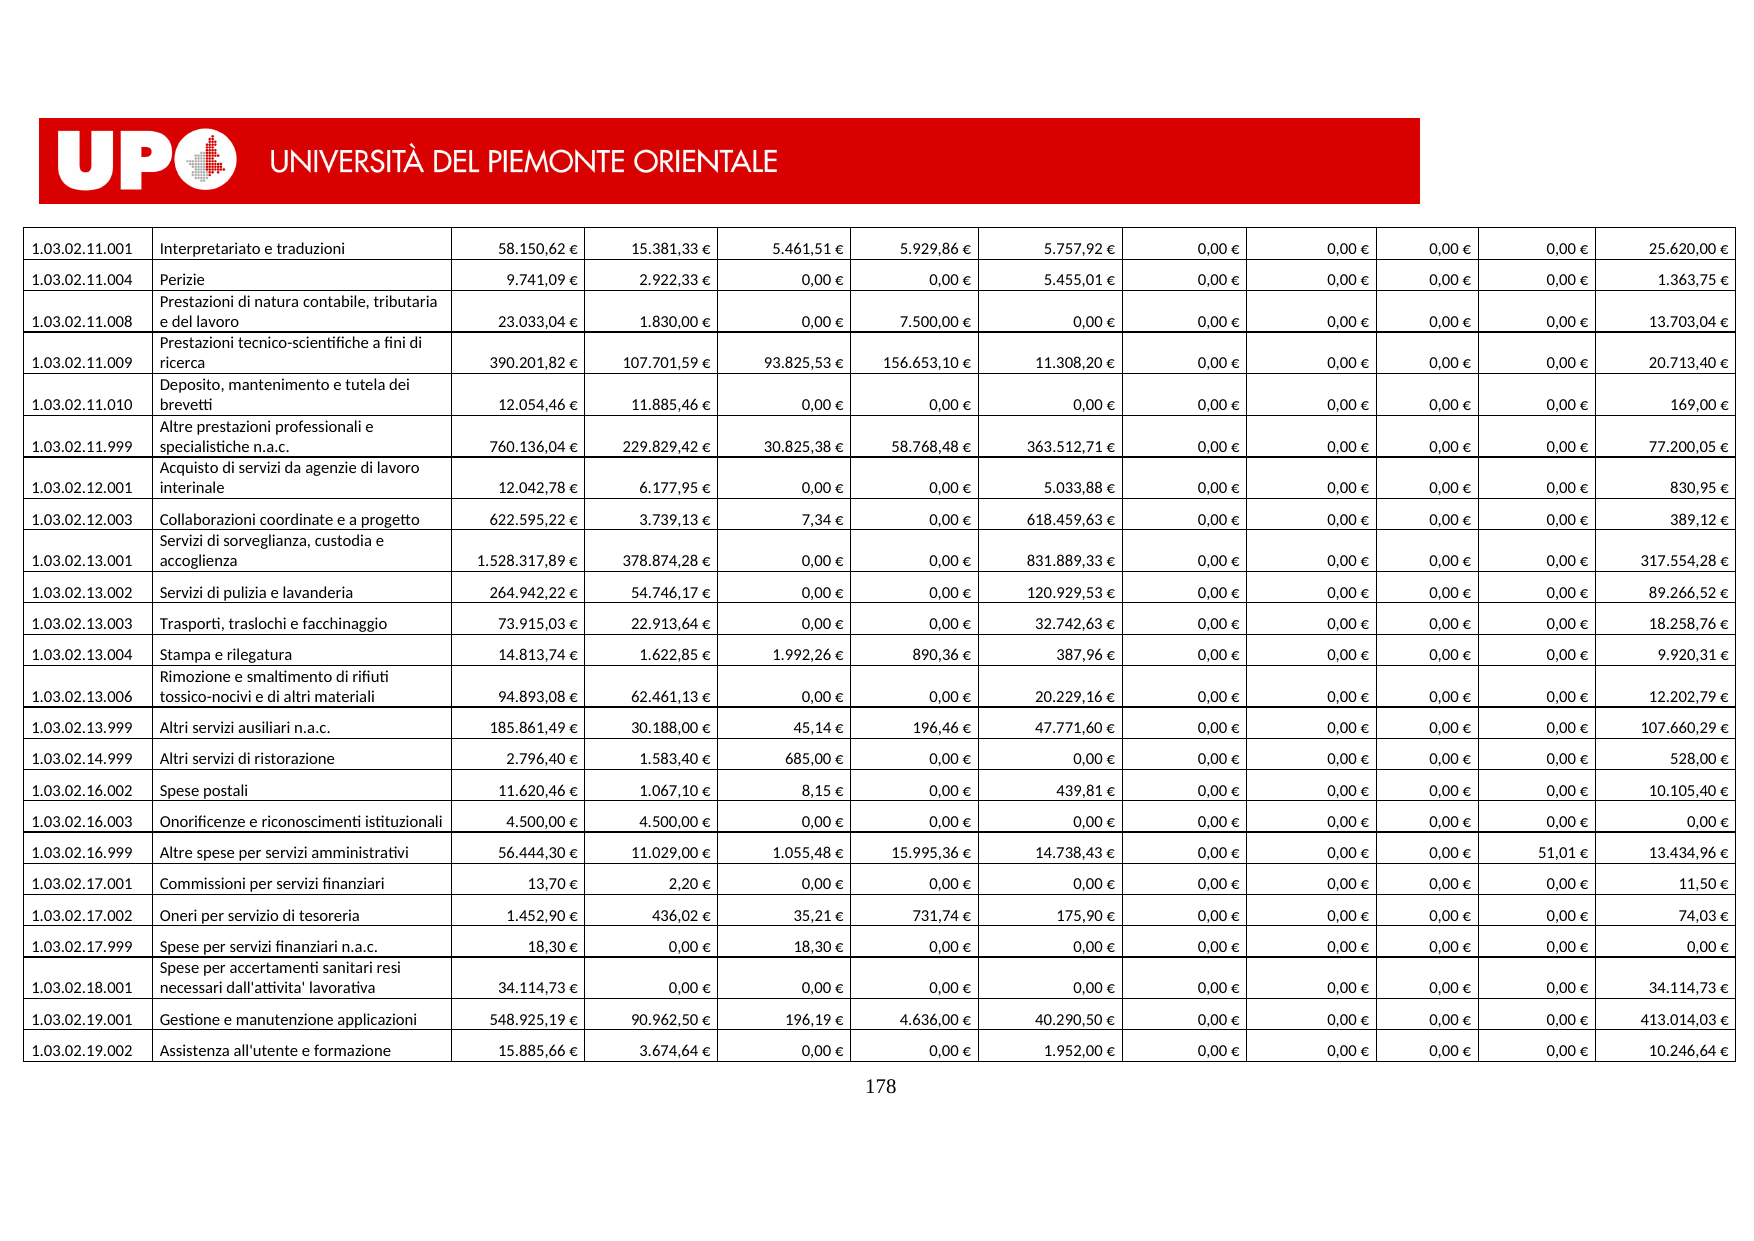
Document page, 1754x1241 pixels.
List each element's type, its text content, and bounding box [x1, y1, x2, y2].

table_cell 0,00 € [851, 374, 978, 415]
table_cell 0,00 € [1123, 895, 1246, 925]
table_cell Assistenza all'utente e formazione [153, 1030, 451, 1061]
table_cell 0,00 € [1479, 228, 1595, 258]
table_cell 0,00 € [1123, 228, 1246, 258]
table_cell 618.459,63 € [979, 499, 1122, 529]
table_cell 25.620,00 € [1596, 228, 1735, 258]
table_cell 0,00 € [1247, 374, 1376, 415]
table_cell 1.03.02.16.002 [24, 770, 152, 800]
table_cell 0,00 € [1247, 1030, 1376, 1061]
table_cell 14.738,43 € [979, 833, 1122, 863]
table_cell 0,00 € [1377, 458, 1478, 498]
table_cell 0,00 € [1123, 291, 1246, 331]
table_cell 0,00 € [1377, 708, 1478, 738]
table_cell Collaborazioni coordinate e a progetto [153, 499, 451, 529]
table_cell 23.033,04 € [452, 291, 584, 331]
table_cell 0,00 € [1377, 666, 1478, 706]
table_cell 0,00 € [1247, 708, 1376, 738]
table_cell 0,00 € [1377, 770, 1478, 800]
table_cell 0,00 € [1123, 864, 1246, 894]
table_cell 0,00 € [1479, 333, 1595, 373]
table_cell 11,50 € [1596, 864, 1735, 894]
table_cell 0,00 € [1247, 228, 1376, 258]
table_cell 1.622,85 € [585, 635, 717, 665]
table_cell 0,00 € [1123, 833, 1246, 863]
table_cell 264.942,22 € [452, 572, 584, 602]
table_cell 0,00 € [718, 666, 850, 706]
table_cell Rimozione e smaltimento di rifiuti tossico-nocivi e di altri materiali [153, 666, 451, 706]
table_cell 1.03.02.13.002 [24, 572, 152, 602]
table_cell 1.03.02.13.006 [24, 666, 152, 706]
table_cell 58.150,62 € [452, 228, 584, 258]
table_cell 51,01 € [1479, 833, 1595, 863]
table_cell 45,14 € [718, 708, 850, 738]
table_cell 0,00 € [1123, 416, 1246, 456]
table_cell 20.229,16 € [979, 666, 1122, 706]
table_cell 1.528.317,89 € [452, 530, 584, 571]
table_cell 0,00 € [718, 374, 850, 415]
table_cell Altri servizi ausiliari n.a.c. [153, 708, 451, 738]
table_cell 0,00 € [1247, 333, 1376, 373]
table_cell 0,00 € [1247, 999, 1376, 1029]
table_cell 73.915,03 € [452, 603, 584, 633]
table_cell 390.201,82 € [452, 333, 584, 373]
table_cell 0,00 € [1479, 999, 1595, 1029]
table_cell 15.381,33 € [585, 228, 717, 258]
table_cell 18,30 € [718, 926, 850, 956]
table_cell 1.03.02.11.999 [24, 416, 152, 456]
table_cell 94.893,08 € [452, 666, 584, 706]
table_cell 0,00 € [718, 801, 850, 831]
table_cell 30.825,38 € [718, 416, 850, 456]
table_cell 5.033,88 € [979, 458, 1122, 498]
table_cell Spese per servizi finanziari n.a.c. [153, 926, 451, 956]
table_cell 5.929,86 € [851, 228, 978, 258]
table_cell 2,20 € [585, 864, 717, 894]
table_cell 0,00 € [1377, 228, 1478, 258]
table_cell 0,00 € [1479, 458, 1595, 498]
table_cell 439,81 € [979, 770, 1122, 800]
table_cell 13,70 € [452, 864, 584, 894]
table_cell Onorificenze e riconoscimenti istituzionali [153, 801, 451, 831]
table_cell 15.995,36 € [851, 833, 978, 863]
table_cell 0,00 € [979, 864, 1122, 894]
table_cell 0,00 € [1479, 958, 1595, 998]
table_cell 22.913,64 € [585, 603, 717, 633]
table_cell 1.03.02.17.001 [24, 864, 152, 894]
table_cell 0,00 € [1479, 1030, 1595, 1061]
table_cell 1.03.02.11.009 [24, 333, 152, 373]
table_cell 0,00 € [851, 958, 978, 998]
table_cell 18,30 € [452, 926, 584, 956]
table_cell 0,00 € [1247, 864, 1376, 894]
table_cell Trasporti, traslochi e facchinaggio [153, 603, 451, 633]
table_cell 40.290,50 € [979, 999, 1122, 1029]
table_cell 7,34 € [718, 499, 850, 529]
table_cell 0,00 € [851, 801, 978, 831]
table_cell 0,00 € [1377, 926, 1478, 956]
table_cell 0,00 € [851, 926, 978, 956]
table_cell 0,00 € [1247, 635, 1376, 665]
table_cell 548.925,19 € [452, 999, 584, 1029]
table_cell 107.660,29 € [1596, 708, 1735, 738]
table_cell 1.03.02.19.001 [24, 999, 152, 1029]
table_cell 0,00 € [1479, 499, 1595, 529]
table_cell 363.512,71 € [979, 416, 1122, 456]
table_cell 0,00 € [1123, 801, 1246, 831]
table_cell 413.014,03 € [1596, 999, 1735, 1029]
table_cell 8,15 € [718, 770, 850, 800]
table_cell 1.03.02.14.999 [24, 739, 152, 769]
table_cell 760.136,04 € [452, 416, 584, 456]
table_cell 1.03.02.11.004 [24, 260, 152, 290]
table_cell Altre prestazioni professionali e specialistiche n.a.c. [153, 416, 451, 456]
table_cell 5.461,51 € [718, 228, 850, 258]
table_cell 0,00 € [1479, 739, 1595, 769]
table_cell 0,00 € [1247, 499, 1376, 529]
table_cell 0,00 € [1479, 895, 1595, 925]
table_cell Deposito, mantenimento e tutela dei brevetti [153, 374, 451, 415]
table_cell 0,00 € [1123, 1030, 1246, 1061]
table_cell 0,00 € [851, 1030, 978, 1061]
table_cell 1.03.02.11.008 [24, 291, 152, 331]
table_cell 1.03.02.17.999 [24, 926, 152, 956]
table_cell 0,00 € [585, 958, 717, 998]
table_cell 32.742,63 € [979, 603, 1122, 633]
table_cell Altre spese per servizi amministrativi [153, 833, 451, 863]
table_cell 0,00 € [851, 260, 978, 290]
table_cell 0,00 € [1247, 458, 1376, 498]
table_cell 0,00 € [1377, 739, 1478, 769]
table_cell 229.829,42 € [585, 416, 717, 456]
table_cell 0,00 € [1479, 374, 1595, 415]
table_cell 169,00 € [1596, 374, 1735, 415]
table_cell 831.889,33 € [979, 530, 1122, 571]
table_cell 120.929,53 € [979, 572, 1122, 602]
table_cell 196,19 € [718, 999, 850, 1029]
table_cell 0,00 € [851, 458, 978, 498]
table_cell 1.067,10 € [585, 770, 717, 800]
table_cell 1.055,48 € [718, 833, 850, 863]
table_cell 0,00 € [1377, 603, 1478, 633]
table_cell 0,00 € [1479, 635, 1595, 665]
table_cell 0,00 € [1479, 708, 1595, 738]
table_cell 890,36 € [851, 635, 978, 665]
table_cell 3.739,13 € [585, 499, 717, 529]
table_cell 0,00 € [1123, 635, 1246, 665]
table_cell Oneri per servizio di tesoreria [153, 895, 451, 925]
table_cell 13.434,96 € [1596, 833, 1735, 863]
table_cell 0,00 € [1247, 291, 1376, 331]
table_cell 34.114,73 € [1596, 958, 1735, 998]
table_cell 0,00 € [851, 572, 978, 602]
table_cell 18.258,76 € [1596, 603, 1735, 633]
table_cell 185.861,49 € [452, 708, 584, 738]
table_cell 0,00 € [1377, 374, 1478, 415]
table_cell 0,00 € [1479, 572, 1595, 602]
table_cell 1.03.02.17.002 [24, 895, 152, 925]
table_cell 1.03.02.18.001 [24, 958, 152, 998]
table_cell 317.554,28 € [1596, 530, 1735, 571]
table_cell 1.952,00 € [979, 1030, 1122, 1061]
table_cell 0,00 € [1123, 499, 1246, 529]
table_cell 11.620,46 € [452, 770, 584, 800]
table_cell 7.500,00 € [851, 291, 978, 331]
table_cell 0,00 € [1479, 926, 1595, 956]
table_cell 35,21 € [718, 895, 850, 925]
table_cell Commissioni per servizi finanziari [153, 864, 451, 894]
table_cell 0,00 € [1377, 635, 1478, 665]
table_cell 10.105,40 € [1596, 770, 1735, 800]
table_cell 0,00 € [718, 864, 850, 894]
table_cell 0,00 € [718, 291, 850, 331]
table_cell 0,00 € [1123, 333, 1246, 373]
table_cell 0,00 € [1123, 958, 1246, 998]
table_cell 12.054,46 € [452, 374, 584, 415]
table_cell 107.701,59 € [585, 333, 717, 373]
table_cell Spese postali [153, 770, 451, 800]
table_cell 4.500,00 € [585, 801, 717, 831]
table_cell 0,00 € [1377, 833, 1478, 863]
table_cell 156.653,10 € [851, 333, 978, 373]
table_cell 10.246,64 € [1596, 1030, 1735, 1061]
table_cell 436,02 € [585, 895, 717, 925]
table_cell 1.03.02.12.001 [24, 458, 152, 498]
table_cell 54.746,17 € [585, 572, 717, 602]
table_cell 0,00 € [1479, 416, 1595, 456]
table_cell 58.768,48 € [851, 416, 978, 456]
table_cell 1.03.02.11.010 [24, 374, 152, 415]
table_cell 0,00 € [851, 530, 978, 571]
table_cell 1.03.02.13.004 [24, 635, 152, 665]
table_cell Gestione e manutenzione applicazioni [153, 999, 451, 1029]
table_cell 0,00 € [718, 603, 850, 633]
table_cell 0,00 € [1377, 958, 1478, 998]
table_cell 0,00 € [1123, 708, 1246, 738]
table_cell 13.703,04 € [1596, 291, 1735, 331]
table_cell 0,00 € [1377, 864, 1478, 894]
table_cell 1.992,26 € [718, 635, 850, 665]
table_cell 0,00 € [1377, 1030, 1478, 1061]
table_cell 0,00 € [1377, 333, 1478, 373]
table_cell 0,00 € [1123, 458, 1246, 498]
table_cell 2.922,33 € [585, 260, 717, 290]
table_cell 0,00 € [1377, 499, 1478, 529]
table_cell 1.583,40 € [585, 739, 717, 769]
table_cell 1.03.02.16.003 [24, 801, 152, 831]
table_cell 34.114,73 € [452, 958, 584, 998]
table_cell 0,00 € [1377, 416, 1478, 456]
table_cell 1.363,75 € [1596, 260, 1735, 290]
table_cell 12.202,79 € [1596, 666, 1735, 706]
table_cell 1.03.02.13.001 [24, 530, 152, 571]
table_cell 0,00 € [979, 801, 1122, 831]
table_cell 6.177,95 € [585, 458, 717, 498]
table_cell 0,00 € [1377, 260, 1478, 290]
table_cell 0,00 € [1247, 572, 1376, 602]
table_cell 0,00 € [1479, 801, 1595, 831]
table_cell 387,96 € [979, 635, 1122, 665]
table_cell 0,00 € [979, 291, 1122, 331]
table_cell Servizi di pulizia e lavanderia [153, 572, 451, 602]
table_cell 9.741,09 € [452, 260, 584, 290]
table_cell 0,00 € [1247, 416, 1376, 456]
table_cell 0,00 € [1479, 770, 1595, 800]
table_cell 0,00 € [1123, 926, 1246, 956]
table_cell 0,00 € [718, 458, 850, 498]
table_cell 0,00 € [718, 530, 850, 571]
table_cell 685,00 € [718, 739, 850, 769]
table_cell 47.771,60 € [979, 708, 1122, 738]
table_cell 0,00 € [1377, 530, 1478, 571]
table_cell 175,90 € [979, 895, 1122, 925]
table_cell 1.03.02.13.999 [24, 708, 152, 738]
table_cell 0,00 € [1247, 530, 1376, 571]
table_cell 196,46 € [851, 708, 978, 738]
table_cell 30.188,00 € [585, 708, 717, 738]
table_cell 0,00 € [1123, 572, 1246, 602]
table_cell 0,00 € [851, 499, 978, 529]
table_cell 0,00 € [1247, 926, 1376, 956]
table_cell 0,00 € [1479, 666, 1595, 706]
table_cell 0,00 € [718, 1030, 850, 1061]
table_cell 0,00 € [1247, 833, 1376, 863]
table_cell 0,00 € [1247, 895, 1376, 925]
table_cell 622.595,22 € [452, 499, 584, 529]
table_cell 0,00 € [718, 260, 850, 290]
table_cell 0,00 € [1479, 603, 1595, 633]
table_cell 9.920,31 € [1596, 635, 1735, 665]
table_cell 5.757,92 € [979, 228, 1122, 258]
table_cell Servizi di sorveglianza, custodia e accoglienza [153, 530, 451, 571]
table_cell 0,00 € [1377, 572, 1478, 602]
table_cell 5.455,01 € [979, 260, 1122, 290]
table_cell 0,00 € [979, 926, 1122, 956]
table_cell Spese per accertamenti sanitari resi necessari dall'attivita' lavorativa [153, 958, 451, 998]
table_cell 0,00 € [1247, 666, 1376, 706]
table_cell 1.830,00 € [585, 291, 717, 331]
table_cell 389,12 € [1596, 499, 1735, 529]
table_cell 4.500,00 € [452, 801, 584, 831]
table_cell 0,00 € [1123, 374, 1246, 415]
table_cell 0,00 € [1123, 603, 1246, 633]
table_cell 378.874,28 € [585, 530, 717, 571]
table_cell 11.029,00 € [585, 833, 717, 863]
table_cell 830,95 € [1596, 458, 1735, 498]
table_cell 11.885,46 € [585, 374, 717, 415]
table_cell 1.452,90 € [452, 895, 584, 925]
table_cell 1.03.02.12.003 [24, 499, 152, 529]
table_cell 0,00 € [1596, 926, 1735, 956]
table_cell 0,00 € [1123, 666, 1246, 706]
table_cell 0,00 € [979, 958, 1122, 998]
table_cell Interpretariato e traduzioni [153, 228, 451, 258]
table_cell 0,00 € [979, 739, 1122, 769]
table_cell Altri servizi di ristorazione [153, 739, 451, 769]
table_cell 1.03.02.19.002 [24, 1030, 152, 1061]
table_cell 0,00 € [1247, 739, 1376, 769]
table_cell 0,00 € [1377, 999, 1478, 1029]
table_cell 0,00 € [1123, 739, 1246, 769]
table_cell 0,00 € [1123, 770, 1246, 800]
table_cell 0,00 € [1247, 801, 1376, 831]
table_cell 0,00 € [1123, 999, 1246, 1029]
table_cell 74,03 € [1596, 895, 1735, 925]
table_cell 0,00 € [851, 864, 978, 894]
table_cell 0,00 € [851, 666, 978, 706]
table_cell 731,74 € [851, 895, 978, 925]
table_cell 0,00 € [1247, 958, 1376, 998]
table_cell 0,00 € [585, 926, 717, 956]
table_cell 62.461,13 € [585, 666, 717, 706]
table_cell 11.308,20 € [979, 333, 1122, 373]
table_cell 90.962,50 € [585, 999, 717, 1029]
table_cell 1.03.02.16.999 [24, 833, 152, 863]
table_cell 12.042,78 € [452, 458, 584, 498]
table_cell 0,00 € [1596, 801, 1735, 831]
table_cell Acquisto di servizi da agenzie di lavoro interinale [153, 458, 451, 498]
table_cell 0,00 € [718, 572, 850, 602]
table_cell 0,00 € [1479, 864, 1595, 894]
table_cell 0,00 € [851, 739, 978, 769]
table_cell 0,00 € [1479, 530, 1595, 571]
table_cell 0,00 € [1377, 291, 1478, 331]
table_cell 14.813,74 € [452, 635, 584, 665]
table_cell 1.03.02.11.001 [24, 228, 152, 258]
table_cell 93.825,53 € [718, 333, 850, 373]
table_cell 0,00 € [851, 603, 978, 633]
table_cell 15.885,66 € [452, 1030, 584, 1061]
table_cell 0,00 € [1377, 895, 1478, 925]
table_cell 89.266,52 € [1596, 572, 1735, 602]
table_cell 1.03.02.13.003 [24, 603, 152, 633]
table_cell 2.796,40 € [452, 739, 584, 769]
table_cell 0,00 € [1479, 260, 1595, 290]
table_cell Prestazioni di natura contabile, tributaria e del lavoro [153, 291, 451, 331]
table_cell 0,00 € [1377, 801, 1478, 831]
table_cell 0,00 € [1123, 260, 1246, 290]
table_cell 0,00 € [1123, 530, 1246, 571]
table_cell 0,00 € [718, 958, 850, 998]
table_cell Stampa e rilegatura [153, 635, 451, 665]
table_cell 20.713,40 € [1596, 333, 1735, 373]
table_cell 56.444,30 € [452, 833, 584, 863]
table_cell 528,00 € [1596, 739, 1735, 769]
table_cell 0,00 € [1479, 291, 1595, 331]
table_cell 0,00 € [1247, 770, 1376, 800]
table_cell 3.674,64 € [585, 1030, 717, 1061]
table_cell 4.636,00 € [851, 999, 978, 1029]
table_cell 0,00 € [851, 770, 978, 800]
table_cell 0,00 € [1247, 260, 1376, 290]
table_cell Perizie [153, 260, 451, 290]
table_cell 77.200,05 € [1596, 416, 1735, 456]
table_cell 0,00 € [979, 374, 1122, 415]
table_cell 0,00 € [1247, 603, 1376, 633]
table_cell Prestazioni tecnico-scientifiche a fini di ricerca [153, 333, 451, 373]
